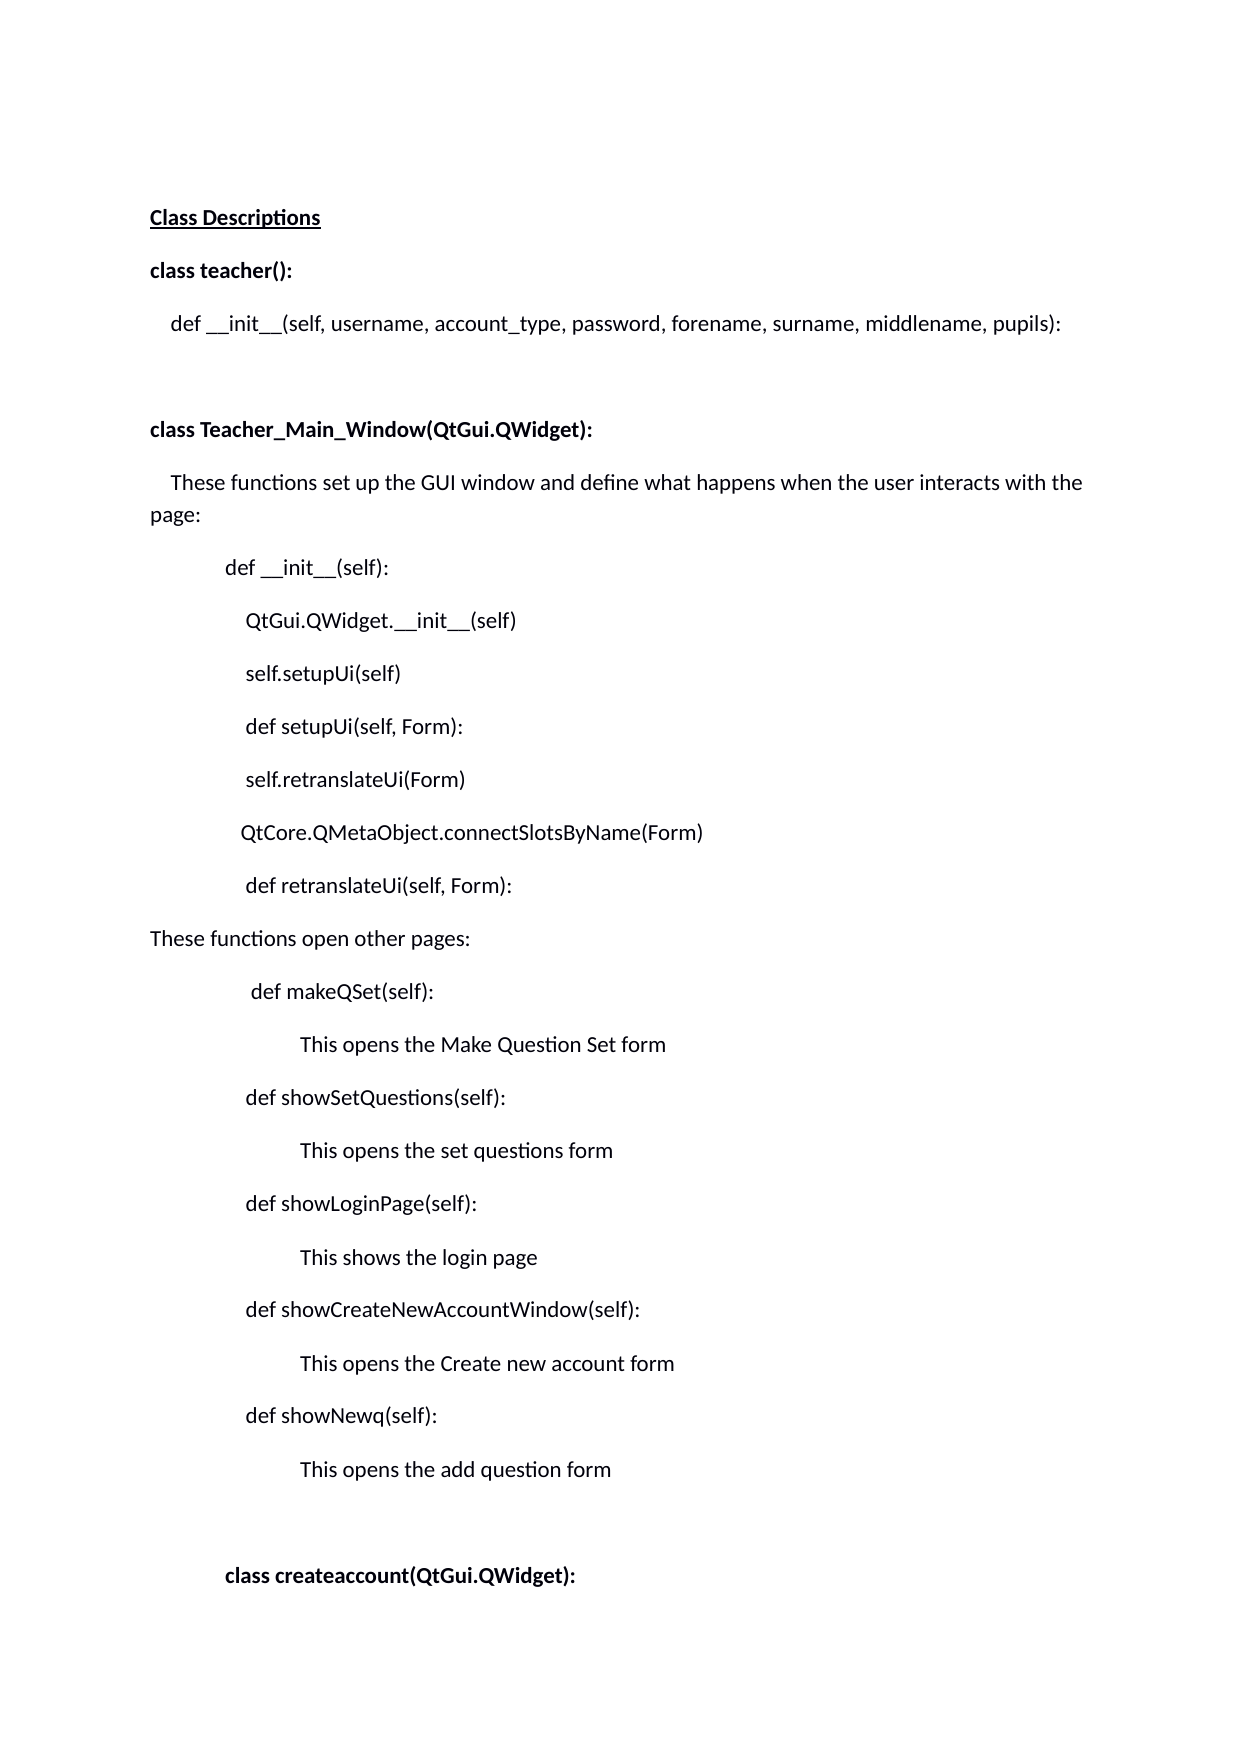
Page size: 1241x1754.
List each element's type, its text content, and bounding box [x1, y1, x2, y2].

text class Teacher_Main_Window(QtGui.QWidget): [150, 415, 1090, 443]
text def retranslateUi(self, Form): [225, 871, 1090, 899]
text These functions set up the GUI window and define what happens when the user interacts with the page: [150, 468, 1090, 528]
text This opens the Make Question Set form [225, 1031, 1090, 1058]
text self.setupUi(self) [225, 659, 1090, 687]
text def __init__(self, username, account_type, password, forename, surname, middlename, pupils): [150, 309, 1090, 337]
text def __init__(self): [225, 553, 1090, 581]
text This opens the set questions form [225, 1137, 1090, 1164]
text def showNewq(self): [225, 1402, 1090, 1430]
text self.retranslateUi(Form) [225, 765, 1090, 793]
text This shows the login page [225, 1243, 1090, 1271]
text def makeQSet(self): [225, 977, 1090, 1006]
text def showCreateNewAccountWindow(self): [225, 1296, 1090, 1324]
text This opens the add question form [225, 1455, 1090, 1483]
text def showLoginPage(self): [225, 1189, 1090, 1218]
text def setupUi(self, Form): [225, 712, 1090, 740]
text class createaccount(QtGui.QWidget): [225, 1561, 1090, 1589]
text QtGui.QWidget.__init__(self) [225, 606, 1090, 634]
text Class Descriptions [150, 203, 1090, 231]
text QtCore.QMetaObject.connectSlotsByName(Form) [225, 818, 1090, 846]
text def showSetQuestions(self): [225, 1083, 1090, 1112]
text This opens the Create new account form [225, 1349, 1090, 1377]
text These functions open other pages: [150, 924, 1090, 952]
text class teacher(): [150, 256, 1090, 284]
